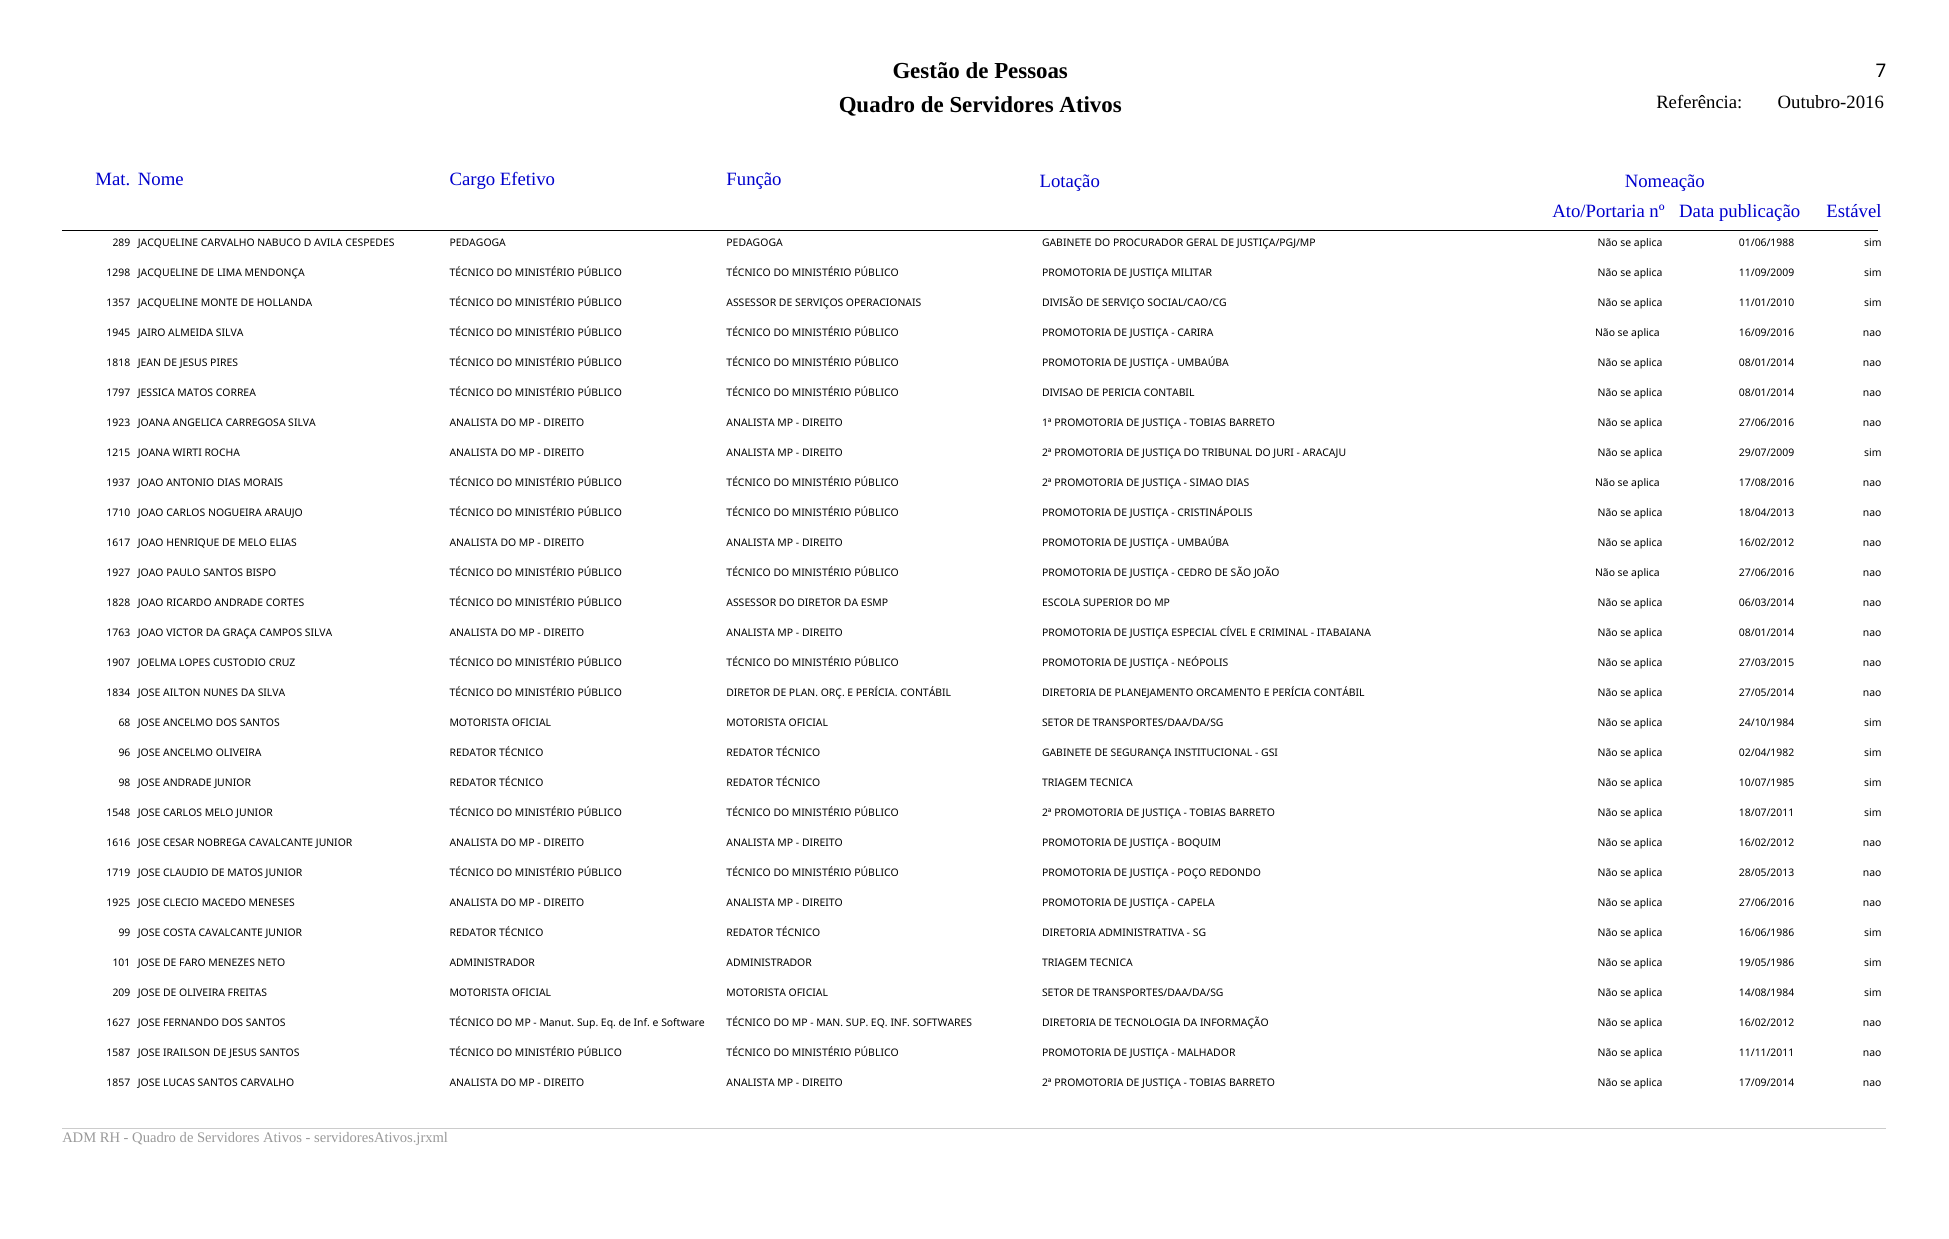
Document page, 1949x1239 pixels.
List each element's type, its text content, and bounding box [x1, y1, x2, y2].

table_cell sim [1803, 925, 1881, 955]
table_header Função [726, 168, 803, 198]
table_cell TÉCNICO DO MINISTÉRIO PÚBLICO [726, 805, 1030, 835]
table_cell JOSE CLAUDIO DE MATOS JUNIOR [138, 865, 443, 895]
table_cell [1030, 445, 1042, 475]
table_cell [1881, 385, 1948, 415]
table_cell ASSESSOR DE SERVIÇOS OPERACIONAIS [726, 295, 1030, 325]
table_cell 1937 [68, 475, 130, 505]
table_cell 99 [68, 925, 130, 955]
table_cell 18/04/2013 [1662, 505, 1794, 535]
table_cell [130, 745, 138, 775]
table_cell [1881, 1075, 1948, 1105]
table_cell [0, 1075, 68, 1105]
table_cell 11/11/2011 [1662, 1045, 1794, 1075]
table_cell 68 [68, 715, 130, 745]
table_cell [1030, 655, 1042, 685]
table_cell JOSE COSTA CAVALCANTE JUNIOR [138, 925, 443, 955]
table_cell DIRETOR DE PLAN. ORÇ. E PERÍCIA. CONTÁBIL [726, 685, 1030, 715]
table_cell [0, 445, 68, 475]
table_cell [0, 170, 68, 198]
table_cell Ato/Portaria nº [1529, 200, 1664, 229]
table_cell 7 [1731, 57, 1886, 84]
table_cell 2ª PROMOTORIA DE JUSTIÇA - TOBIAS BARRETO [1042, 805, 1538, 835]
table_cell JOSE FERNANDO DOS SANTOS [138, 1015, 443, 1045]
table_cell [1538, 595, 1547, 625]
table_cell DIRETORIA DE PLANEJAMENTO ORCAMENTO E PERÍCIA CONTÁBIL [1042, 685, 1538, 715]
table_cell Não se aplica [1547, 655, 1662, 685]
table_cell [1538, 475, 1547, 505]
table_cell Não se aplica [1547, 385, 1662, 415]
table_cell [1794, 415, 1803, 445]
table_cell MOTORISTA OFICIAL [449, 715, 723, 745]
table_cell [1794, 535, 1803, 565]
table_cell sim [1803, 265, 1881, 295]
table_cell [0, 625, 68, 655]
table_cell [1030, 1045, 1042, 1075]
table_cell ANALISTA MP - DIREITO [726, 1075, 1030, 1105]
table_cell nao [1803, 625, 1881, 655]
table_cell [130, 1015, 138, 1045]
table_cell 1710 [68, 505, 130, 535]
table_cell [0, 745, 68, 775]
table_cell TÉCNICO DO MINISTÉRIO PÚBLICO [449, 865, 723, 895]
table_cell [0, 985, 68, 1015]
table_cell 16/09/2016 [1662, 325, 1794, 355]
table_cell [1794, 325, 1803, 355]
table_cell TÉCNICO DO MINISTÉRIO PÚBLICO [726, 475, 1030, 505]
table_cell Não se aplica [1547, 715, 1662, 745]
table_cell TÉCNICO DO MINISTÉRIO PÚBLICO [726, 385, 1030, 415]
table_cell [684, 170, 726, 198]
table_cell PROMOTORIA DE JUSTIÇA - POÇO REDONDO [1042, 865, 1538, 895]
table_cell ANALISTA DO MP - DIREITO [449, 535, 723, 565]
table_cell JOSE CESAR NOBREGA CAVALCANTE JUNIOR [138, 835, 443, 865]
table_cell TÉCNICO DO MINISTÉRIO PÚBLICO [449, 685, 723, 715]
table_cell [443, 535, 449, 565]
table_cell Não se aplica [1547, 775, 1662, 805]
table_cell [1794, 385, 1803, 415]
table_cell nao [1803, 385, 1881, 415]
table_cell 27/06/2016 [1662, 415, 1794, 445]
table_cell [1794, 715, 1803, 745]
table_cell JESSICA MATOS CORREA [138, 385, 443, 415]
table_cell 1719 [68, 865, 130, 895]
table_cell [1881, 895, 1948, 925]
table_cell [130, 415, 138, 445]
table_cell [130, 805, 138, 835]
table_cell 19/05/1986 [1662, 955, 1794, 985]
table_cell nao [1803, 865, 1881, 895]
table_cell JOSE LUCAS SANTOS CARVALHO [138, 1075, 443, 1105]
table_cell [1881, 1015, 1948, 1045]
table_cell 11/01/2010 [1662, 295, 1794, 325]
table_cell [0, 925, 68, 955]
table_cell PROMOTORIA DE JUSTIÇA - UMBAÚBA [1042, 355, 1538, 385]
table_cell [1881, 475, 1948, 505]
table_cell [1881, 595, 1948, 625]
table_cell ANALISTA MP - DIREITO [726, 535, 1030, 565]
table_cell Não se aplica [1547, 925, 1662, 955]
table_cell [1794, 625, 1803, 655]
table_cell nao [1803, 895, 1881, 925]
table_cell [1030, 1015, 1042, 1045]
table_cell JOANA WIRTI ROCHA [138, 445, 443, 475]
table_cell [1538, 1075, 1547, 1105]
table_cell [1538, 265, 1547, 295]
table_cell [443, 1015, 449, 1045]
table_cell 08/01/2014 [1662, 625, 1794, 655]
table_cell [1030, 895, 1042, 925]
table_cell Não se aplica [1547, 1075, 1662, 1105]
table_cell [1030, 535, 1042, 565]
table_cell GABINETE DO PROCURADOR GERAL DE JUSTIÇA/PGJ/MP [1042, 235, 1538, 265]
table_cell [1538, 625, 1547, 655]
table_cell 1357 [68, 295, 130, 325]
table_cell JOSE ANDRADE JUNIOR [138, 775, 443, 805]
table_cell Gestão de Pessoas [437, 57, 1523, 85]
table_cell [443, 325, 449, 355]
table_cell [1881, 805, 1948, 835]
table_cell [443, 625, 449, 655]
table_cell [130, 595, 138, 625]
table_cell TÉCNICO DO MINISTÉRIO PÚBLICO [449, 295, 723, 325]
table_cell [0, 57, 437, 84]
table_cell [1794, 505, 1803, 535]
table_cell [1794, 1015, 1803, 1045]
table_cell JEAN DE JESUS PIRES [138, 355, 443, 385]
table_cell PROMOTORIA DE JUSTIÇA MILITAR [1042, 265, 1538, 295]
table_cell [1794, 745, 1803, 775]
table_cell [130, 625, 138, 655]
table_cell 27/05/2014 [1662, 685, 1794, 715]
table_cell sim [1803, 295, 1881, 325]
table_cell [1881, 325, 1948, 355]
table_cell [1794, 1075, 1803, 1105]
table_cell Não se aplica [1547, 1045, 1662, 1075]
table_cell [1794, 595, 1803, 625]
table_cell [130, 385, 138, 415]
table_cell PROMOTORIA DE JUSTIÇA ESPECIAL CÍVEL E CRIMINAL - ITABAIANA [1042, 625, 1538, 655]
table_cell [443, 355, 449, 385]
table_cell [1881, 835, 1948, 865]
table_cell [1794, 985, 1803, 1015]
table_cell [1030, 835, 1042, 865]
table_cell 27/03/2015 [1662, 655, 1794, 685]
table_cell TÉCNICO DO MINISTÉRIO PÚBLICO [726, 565, 1030, 595]
table_cell 16/02/2012 [1662, 1015, 1794, 1045]
table_cell [1886, 1128, 1948, 1152]
table_cell [130, 865, 138, 895]
table_cell MOTORISTA OFICIAL [726, 715, 1030, 745]
table_cell [1030, 955, 1042, 985]
table_cell JACQUELINE DE LIMA MENDONÇA [138, 265, 443, 295]
table_cell TÉCNICO DO MINISTÉRIO PÚBLICO [449, 265, 723, 295]
table_cell TÉCNICO DO MINISTÉRIO PÚBLICO [726, 1045, 1030, 1075]
table_cell [1030, 565, 1042, 595]
table_cell TÉCNICO DO MINISTÉRIO PÚBLICO [726, 865, 1030, 895]
table_cell Não se aplica [1547, 595, 1662, 625]
table_cell TÉCNICO DO MINISTÉRIO PÚBLICO [449, 385, 723, 415]
table_header [0, 0, 1948, 57]
table_cell Data publicação [1665, 200, 1800, 229]
table_cell sim [1803, 715, 1881, 745]
table_cell PEDAGOGA [726, 235, 1030, 265]
table_cell [1881, 775, 1948, 805]
table_cell [1538, 955, 1547, 985]
table_cell 209 [68, 985, 130, 1015]
table_cell [1886, 57, 1948, 84]
table_cell Não se aplica [1547, 1015, 1662, 1045]
table_cell TÉCNICO DO MP - Manut. Sup. Eq. de Inf. e Software [449, 1015, 723, 1045]
table_cell [443, 745, 449, 775]
table_cell Não se aplica [1547, 565, 1662, 595]
table_cell TÉCNICO DO MINISTÉRIO PÚBLICO [449, 805, 723, 835]
table_cell ESCOLA SUPERIOR DO MP [1042, 595, 1538, 625]
table_cell [1030, 745, 1042, 775]
table_cell [130, 955, 138, 985]
table_cell 16/06/1986 [1662, 925, 1794, 955]
table_cell [1030, 715, 1042, 745]
table_cell 101 [68, 955, 130, 985]
table_cell nao [1803, 355, 1881, 385]
table_cell Não se aplica [1547, 295, 1662, 325]
table_cell [130, 325, 138, 355]
table_cell [1030, 865, 1042, 895]
table_cell [130, 985, 138, 1015]
table_cell DIRETORIA DE TECNOLOGIA DA INFORMAÇÃO [1042, 1015, 1538, 1045]
table_cell [1881, 655, 1948, 685]
table_cell [0, 685, 68, 715]
table_cell [443, 475, 449, 505]
table_cell [0, 775, 68, 805]
table_cell Não se aplica [1547, 985, 1662, 1015]
table_cell TRIAGEM TECNICA [1042, 955, 1538, 985]
table_cell [130, 775, 138, 805]
table_cell Não se aplica [1547, 625, 1662, 655]
table_cell [1881, 565, 1948, 595]
table_cell [1794, 895, 1803, 925]
table_cell TÉCNICO DO MINISTÉRIO PÚBLICO [726, 655, 1030, 685]
table_cell GABINETE DE SEGURANÇA INSTITUCIONAL - GSI [1042, 745, 1538, 775]
table_cell [130, 925, 138, 955]
table_cell 11/09/2009 [1662, 265, 1794, 295]
table_cell [1030, 475, 1042, 505]
table_cell [1881, 505, 1948, 535]
table_cell [443, 715, 449, 745]
table_cell 17/08/2016 [1662, 475, 1794, 505]
table_cell [1538, 385, 1547, 415]
table_cell 16/02/2012 [1662, 835, 1794, 865]
table_cell [0, 835, 68, 865]
table_cell [1881, 445, 1948, 475]
table_cell [1030, 1075, 1042, 1105]
table_cell [0, 865, 68, 895]
table_cell REDATOR TÉCNICO [449, 745, 723, 775]
table_cell [0, 565, 68, 595]
table_cell nao [1803, 505, 1881, 535]
table_cell PROMOTORIA DE JUSTIÇA - CEDRO DE SÃO JOÃO [1042, 565, 1538, 595]
table_cell [0, 505, 68, 535]
table_cell PROMOTORIA DE JUSTIÇA - CRISTINÁPOLIS [1042, 505, 1538, 535]
table_cell 1834 [68, 685, 130, 715]
table_cell [1881, 265, 1948, 295]
table_cell [1884, 91, 1948, 124]
table_cell ANALISTA DO MP - DIREITO [449, 1075, 723, 1105]
table_cell ANALISTA DO MP - DIREITO [449, 445, 723, 475]
table_cell [0, 595, 68, 625]
table_cell sim [1803, 775, 1881, 805]
table_cell [1196, 170, 1529, 198]
table_cell [1538, 715, 1547, 745]
table_cell [1538, 655, 1547, 685]
table_cell Não se aplica [1547, 895, 1662, 925]
table_cell Não se aplica [1547, 745, 1662, 775]
table_cell PROMOTORIA DE JUSTIÇA - UMBAÚBA [1042, 535, 1538, 565]
table_cell [443, 505, 449, 535]
table_cell [1794, 925, 1803, 955]
table_cell MOTORISTA OFICIAL [726, 985, 1030, 1015]
table_cell [1538, 535, 1547, 565]
table_cell [0, 415, 68, 445]
table_cell [443, 1045, 449, 1075]
table_cell [1538, 295, 1547, 325]
table_cell JOAO VICTOR DA GRAÇA CAMPOS SILVA [138, 625, 443, 655]
table_cell [1881, 925, 1948, 955]
table_cell [1881, 685, 1948, 715]
table_cell sim [1803, 235, 1881, 265]
table_cell nao [1803, 685, 1881, 715]
table_cell TÉCNICO DO MINISTÉRIO PÚBLICO [726, 325, 1030, 355]
table_cell ASSESSOR DO DIRETOR DA ESMP [726, 595, 1030, 625]
table_cell [0, 1128, 62, 1152]
table_cell Não se aplica [1547, 835, 1662, 865]
table_cell [443, 805, 449, 835]
table_cell [1538, 1045, 1547, 1075]
table_cell 27/06/2016 [1662, 895, 1794, 925]
table_header Mat. [68, 168, 130, 198]
table_cell [0, 895, 68, 925]
table_cell [0, 715, 68, 745]
table_cell JOSE CLECIO MACEDO MENESES [138, 895, 443, 925]
table_cell JAIRO ALMEIDA SILVA [138, 325, 443, 355]
table_cell [1794, 355, 1803, 385]
table_cell JOSE ANCELMO OLIVEIRA [138, 745, 443, 775]
table_cell Não se aplica [1547, 955, 1662, 985]
table_cell [1523, 91, 1656, 124]
table_cell [1523, 57, 1731, 84]
table_cell nao [1803, 835, 1881, 865]
table_cell 1927 [68, 565, 130, 595]
table_cell MOTORISTA OFICIAL [449, 985, 723, 1015]
table_cell [130, 265, 138, 295]
table_cell 29/07/2009 [1662, 445, 1794, 475]
table_cell 2ª PROMOTORIA DE JUSTIÇA DO TRIBUNAL DO JURI - ARACAJU [1042, 445, 1538, 475]
table_cell [1881, 355, 1948, 385]
table_cell [443, 295, 449, 325]
table_cell 1627 [68, 1015, 130, 1045]
table_cell [443, 895, 449, 925]
table_cell ADMINISTRADOR [449, 955, 723, 985]
table_cell ANALISTA DO MP - DIREITO [449, 835, 723, 865]
table_cell SETOR DE TRANSPORTES/DAA/DA/SG [1042, 985, 1538, 1015]
table_cell Não se aplica [1547, 685, 1662, 715]
table_cell 1763 [68, 625, 130, 655]
table_cell [130, 895, 138, 925]
table_cell [1030, 925, 1042, 955]
table_cell JOAO RICARDO ANDRADE CORTES [138, 595, 443, 625]
table_cell 1215 [68, 445, 130, 475]
table_cell [130, 1045, 138, 1075]
table_cell PEDAGOGA [449, 235, 723, 265]
table_cell [0, 535, 68, 565]
table_cell [1538, 805, 1547, 835]
table_cell [1030, 685, 1042, 715]
table_cell 1548 [68, 805, 130, 835]
table_cell JACQUELINE CARVALHO NABUCO D AVILA CESPEDES [138, 235, 443, 265]
table_cell [1794, 655, 1803, 685]
table_cell [1030, 295, 1042, 325]
table_cell sim [1803, 985, 1881, 1015]
table_cell [130, 445, 138, 475]
table_cell Outubro-2016 [1756, 91, 1884, 124]
table_cell [1794, 265, 1803, 295]
table_cell [1794, 565, 1803, 595]
table_cell [443, 865, 449, 895]
table_cell TÉCNICO DO MINISTÉRIO PÚBLICO [449, 325, 723, 355]
table_cell [0, 1015, 68, 1045]
table_cell [443, 235, 449, 265]
table_cell DIRETORIA ADMINISTRATIVA - SG [1042, 925, 1538, 955]
table_cell JOAO HENRIQUE DE MELO ELIAS [138, 535, 443, 565]
table_cell 289 [68, 235, 130, 265]
table_cell [1881, 745, 1948, 775]
table_cell 96 [68, 745, 130, 775]
table_cell 1797 [68, 385, 130, 415]
table_cell TÉCNICO DO MINISTÉRIO PÚBLICO [726, 355, 1030, 385]
table_cell TÉCNICO DO MINISTÉRIO PÚBLICO [726, 505, 1030, 535]
table_cell [1538, 355, 1547, 385]
table_cell [0, 385, 68, 415]
table_cell REDATOR TÉCNICO [726, 745, 1030, 775]
table_cell [443, 1075, 449, 1105]
table_cell Não se aplica [1547, 325, 1662, 355]
table_cell 02/04/1982 [1662, 745, 1794, 775]
table_cell nao [1803, 475, 1881, 505]
table_cell ANALISTA MP - DIREITO [726, 835, 1030, 865]
table_cell 01/06/1988 [1662, 235, 1794, 265]
table_cell ANALISTA MP - DIREITO [726, 445, 1030, 475]
table_cell [130, 295, 138, 325]
table_cell Quadro de Servidores Ativos [437, 91, 1523, 124]
table_cell [443, 685, 449, 715]
table_cell [130, 655, 138, 685]
table_cell [1881, 865, 1948, 895]
table_cell Não se aplica [1547, 535, 1662, 565]
table_cell TÉCNICO DO MP - MAN. SUP. EQ. INF. SOFTWARES [726, 1015, 1030, 1045]
table_cell JOAO CARLOS NOGUEIRA ARAUJO [138, 505, 443, 535]
table_cell TRIAGEM TECNICA [1042, 775, 1538, 805]
table_cell 1587 [68, 1045, 130, 1075]
table_cell Não se aplica [1547, 415, 1662, 445]
table_cell 1857 [68, 1075, 130, 1105]
table_cell [0, 91, 437, 124]
table_cell JOSE DE FARO MENEZES NETO [138, 955, 443, 985]
table_cell SETOR DE TRANSPORTES/DAA/DA/SG [1042, 715, 1538, 745]
table_cell nao [1803, 1075, 1881, 1105]
table_cell 1828 [68, 595, 130, 625]
table_cell [1794, 775, 1803, 805]
table_cell JACQUELINE MONTE DE HOLLANDA [138, 295, 443, 325]
table_cell [1538, 835, 1547, 865]
table_cell [1794, 835, 1803, 865]
table_header Nome [138, 168, 203, 198]
table_cell 27/06/2016 [1662, 565, 1794, 595]
table_cell 1616 [68, 835, 130, 865]
table_cell [803, 170, 1039, 198]
table_cell JOSE DE OLIVEIRA FREITAS [138, 985, 443, 1015]
table_cell 2ª PROMOTORIA DE JUSTIÇA - SIMAO DIAS [1042, 475, 1538, 505]
table_cell [1538, 895, 1547, 925]
table_cell [1538, 745, 1547, 775]
table_cell [443, 835, 449, 865]
table_cell PROMOTORIA DE JUSTIÇA - MALHADOR [1042, 1045, 1538, 1075]
table_cell ANALISTA DO MP - DIREITO [449, 895, 723, 925]
table_cell [443, 925, 449, 955]
table_cell TÉCNICO DO MINISTÉRIO PÚBLICO [726, 265, 1030, 295]
table_cell [443, 775, 449, 805]
table_cell [443, 415, 449, 445]
table_cell [1030, 235, 1042, 265]
table_cell [0, 805, 68, 835]
table_cell [130, 355, 138, 385]
table_cell Não se aplica [1547, 445, 1662, 475]
table_cell [0, 655, 68, 685]
table_cell JOSE IRAILSON DE JESUS SANTOS [138, 1045, 443, 1075]
table_cell JOSE ANCELMO DOS SANTOS [138, 715, 443, 745]
table_cell [443, 595, 449, 625]
table_cell [130, 835, 138, 865]
table_cell [0, 955, 68, 985]
table_cell Não se aplica [1547, 865, 1662, 895]
table_cell [1538, 865, 1547, 895]
table_cell Não se aplica [1547, 505, 1662, 535]
table_cell [1800, 170, 1948, 198]
table_cell ADMINISTRADOR [726, 955, 1030, 985]
table_cell [1538, 325, 1547, 355]
table_cell [1030, 265, 1042, 295]
table_cell [1881, 415, 1948, 445]
table_cell [443, 385, 449, 415]
table_cell [0, 475, 68, 505]
table_cell [1794, 475, 1803, 505]
table_cell nao [1803, 655, 1881, 685]
table_cell 06/03/2014 [1662, 595, 1794, 625]
table_cell [130, 475, 138, 505]
table_cell [1794, 805, 1803, 835]
table_cell [1794, 1045, 1803, 1075]
table_cell Não se aplica [1547, 355, 1662, 385]
table_cell [1794, 955, 1803, 985]
table_cell [203, 170, 449, 198]
table_cell [443, 265, 449, 295]
table_cell [1030, 325, 1042, 355]
table_cell sim [1803, 955, 1881, 985]
table_cell 14/08/1984 [1662, 985, 1794, 1015]
table_cell [1030, 355, 1042, 385]
table_cell ANALISTA DO MP - DIREITO [449, 415, 723, 445]
table_cell 08/01/2014 [1662, 355, 1794, 385]
table_cell [1794, 685, 1803, 715]
table_cell Não se aplica [1547, 235, 1662, 265]
table_cell [1794, 865, 1803, 895]
table_cell [1030, 805, 1042, 835]
table_cell nao [1803, 565, 1881, 595]
table_cell [1881, 535, 1948, 565]
table_cell 98 [68, 775, 130, 805]
table_cell [1030, 385, 1042, 415]
table_cell Estável [1803, 200, 1881, 229]
table_cell ANALISTA MP - DIREITO [726, 625, 1030, 655]
table_cell 2ª PROMOTORIA DE JUSTIÇA - TOBIAS BARRETO [1042, 1075, 1538, 1105]
table_cell [1538, 565, 1547, 595]
table_cell nao [1803, 1015, 1881, 1045]
table_cell [1881, 985, 1948, 1015]
table_cell 1907 [68, 655, 130, 685]
table_cell [1538, 685, 1547, 715]
table_cell JOELMA LOPES CUSTODIO CRUZ [138, 655, 443, 685]
table_cell 08/01/2014 [1662, 385, 1794, 415]
table_cell Lotação [1039, 170, 1196, 199]
table_cell DIVISÃO DE SERVIÇO SOCIAL/CAO/CG [1042, 295, 1538, 325]
table_cell 16/02/2012 [1662, 535, 1794, 565]
table_cell sim [1803, 445, 1881, 475]
table_header Cargo Efetivo [449, 168, 684, 198]
table_cell [1881, 715, 1948, 745]
table_cell PROMOTORIA DE JUSTIÇA - CAPELA [1042, 895, 1538, 925]
table_cell PROMOTORIA DE JUSTIÇA - BOQUIM [1042, 835, 1538, 865]
table_cell 17/09/2014 [1662, 1075, 1794, 1105]
table_cell sim [1803, 805, 1881, 835]
table_cell 10/07/1985 [1662, 775, 1794, 805]
table_cell [1538, 775, 1547, 805]
table_cell [0, 1045, 68, 1075]
table_cell TÉCNICO DO MINISTÉRIO PÚBLICO [449, 655, 723, 685]
table_cell Não se aplica [1547, 265, 1662, 295]
table_cell [0, 125, 1948, 168]
table_cell [0, 355, 68, 385]
table_cell [130, 685, 138, 715]
table_cell 1945 [68, 325, 130, 355]
table_cell [0, 295, 68, 325]
table_cell [1030, 415, 1042, 445]
table_cell [1538, 1015, 1547, 1045]
table_cell [443, 565, 449, 595]
table_cell 18/07/2011 [1662, 805, 1794, 835]
table_cell [1538, 925, 1547, 955]
table_cell [1030, 775, 1042, 805]
table_cell 28/05/2013 [1662, 865, 1794, 895]
table_cell [0, 200, 1529, 229]
table_cell 1923 [68, 415, 130, 445]
table_cell [443, 445, 449, 475]
table_cell ADM RH - Quadro de Servidores Ativos - servidoresAtivos.jrxml [62, 1129, 1886, 1152]
table_cell JOSE CARLOS MELO JUNIOR [138, 805, 443, 835]
table_cell TÉCNICO DO MINISTÉRIO PÚBLICO [449, 475, 723, 505]
table_cell nao [1803, 595, 1881, 625]
table_cell nao [1803, 535, 1881, 565]
table_cell [0, 325, 68, 355]
table_cell [0, 1105, 1948, 1128]
table_cell [1538, 235, 1547, 265]
table_cell [130, 170, 138, 198]
table_cell Referência: [1656, 91, 1754, 124]
table_cell [0, 85, 1948, 91]
table_cell [1030, 985, 1042, 1015]
table_cell [1794, 445, 1803, 475]
table_cell [1794, 295, 1803, 325]
table_cell PROMOTORIA DE JUSTIÇA - CARIRA [1042, 325, 1538, 355]
table_cell nao [1803, 1045, 1881, 1075]
table_cell [1030, 625, 1042, 655]
table_cell Nomeação [1529, 170, 1800, 199]
table_cell [0, 235, 68, 265]
table_cell JOSE AILTON NUNES DA SILVA [138, 685, 443, 715]
table_cell [130, 715, 138, 745]
table_cell [1794, 235, 1803, 265]
table_cell [1538, 415, 1547, 445]
table_cell [1881, 235, 1948, 265]
table_cell nao [1803, 415, 1881, 445]
table_cell REDATOR TÉCNICO [726, 925, 1030, 955]
table_cell TÉCNICO DO MINISTÉRIO PÚBLICO [449, 355, 723, 385]
table_cell [443, 655, 449, 685]
table_cell [0, 265, 68, 295]
table_cell TÉCNICO DO MINISTÉRIO PÚBLICO [449, 1045, 723, 1075]
table_cell [1881, 955, 1948, 985]
table_cell TÉCNICO DO MINISTÉRIO PÚBLICO [449, 505, 723, 535]
table_cell [130, 565, 138, 595]
table_cell [1881, 295, 1948, 325]
table_cell REDATOR TÉCNICO [449, 775, 723, 805]
table_cell [130, 505, 138, 535]
table_cell 24/10/1984 [1662, 715, 1794, 745]
table_cell TÉCNICO DO MINISTÉRIO PÚBLICO [449, 565, 723, 595]
table_cell Não se aplica [1547, 805, 1662, 835]
table_cell Não se aplica [1547, 475, 1662, 505]
table_cell 1617 [68, 535, 130, 565]
table_cell JOAO PAULO SANTOS BISPO [138, 565, 443, 595]
table_cell [1881, 200, 1948, 229]
table_cell [443, 985, 449, 1015]
table_cell 1818 [68, 355, 130, 385]
table_cell JOANA ANGELICA CARREGOSA SILVA [138, 415, 443, 445]
table_cell [1881, 625, 1948, 655]
table_cell nao [1803, 325, 1881, 355]
table_cell 1925 [68, 895, 130, 925]
table_cell sim [1803, 745, 1881, 775]
table_cell ANALISTA MP - DIREITO [726, 895, 1030, 925]
table_cell 1298 [68, 265, 130, 295]
table_cell ANALISTA MP - DIREITO [726, 415, 1030, 445]
table_cell [1538, 505, 1547, 535]
table_cell [130, 535, 138, 565]
table_cell [130, 235, 138, 265]
table_cell [1881, 1045, 1948, 1075]
table_cell PROMOTORIA DE JUSTIÇA - NEÓPOLIS [1042, 655, 1538, 685]
table_cell DIVISAO DE PERICIA CONTABIL [1042, 385, 1538, 415]
table_cell 1ª PROMOTORIA DE JUSTIÇA - TOBIAS BARRETO [1042, 415, 1538, 445]
table_cell [1030, 505, 1042, 535]
table_cell TÉCNICO DO MINISTÉRIO PÚBLICO [449, 595, 723, 625]
table_cell ANALISTA DO MP - DIREITO [449, 625, 723, 655]
table_cell [130, 1075, 138, 1105]
table_cell [1030, 595, 1042, 625]
table_cell JOAO ANTONIO DIAS MORAIS [138, 475, 443, 505]
table_cell [1538, 985, 1547, 1015]
table_cell [1538, 445, 1547, 475]
table_cell [443, 955, 449, 985]
table_cell REDATOR TÉCNICO [449, 925, 723, 955]
table_cell REDATOR TÉCNICO [726, 775, 1030, 805]
